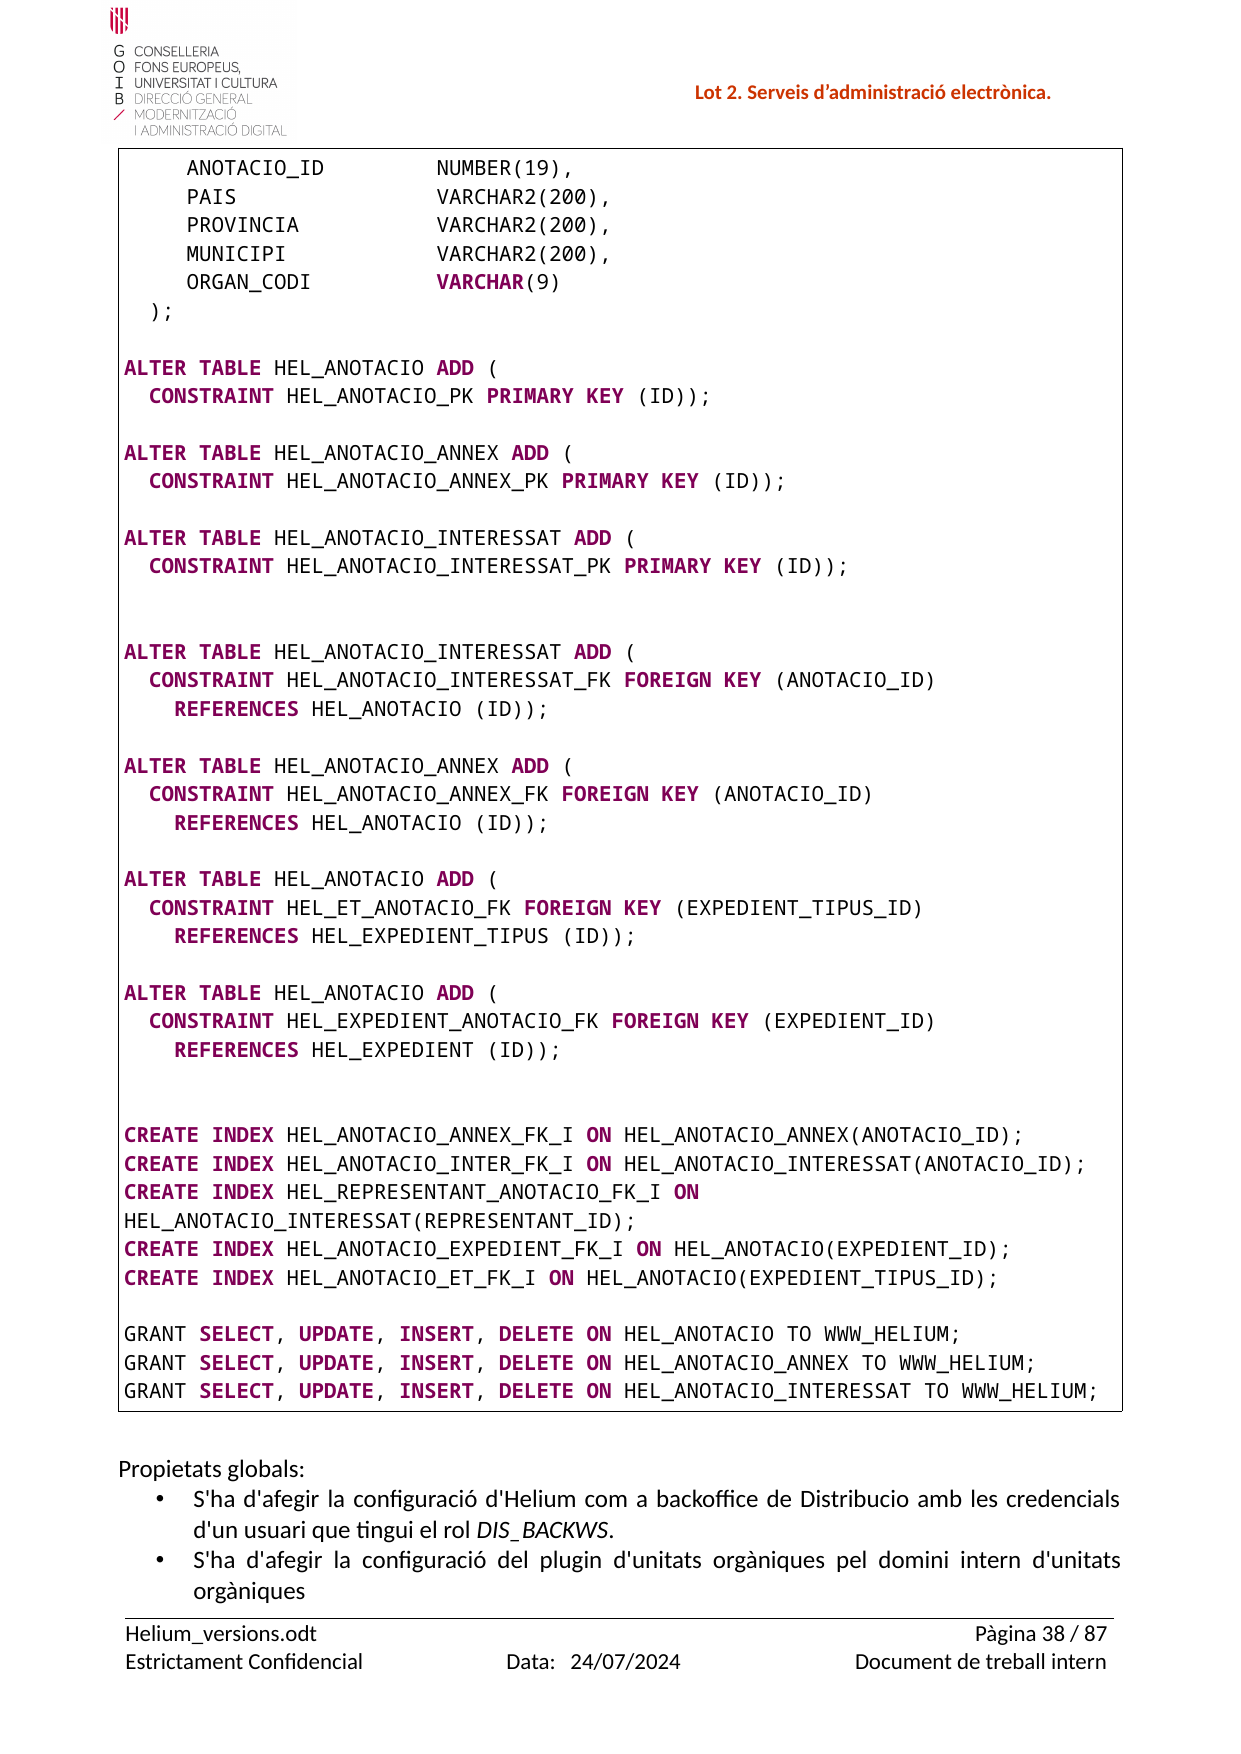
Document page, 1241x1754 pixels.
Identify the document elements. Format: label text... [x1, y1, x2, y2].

table_header ANOTACIO_ID NUMBER(19), PAIS VARCHAR2(200), PROVINCIA VARCHAR2(200), MUNICIPI VARCHAR2(200), ORGAN_CODI VARCHAR(9) ); ALTER TABLE HEL_ANOTACIO ADD ( CONSTRAINT HEL_ANOTACIO_PK PRIMARY KEY (ID)); ALTER TABLE HEL_ANOTACIO_ANNEX ADD ( CONSTRAINT HEL_ANOTACIO_ANNEX_PK PRIMARY KEY (ID)); ALTER TABLE HEL_ANOTACIO_INTERESSAT ADD ( CONSTRAINT HEL_ANOTACIO_INTERESSAT_PK PRIMARY KEY (ID)); ALTER TABLE HEL_ANOTACIO_INTERESSAT ADD ( CONSTRAINT HEL_ANOTACIO_INTERESSAT_FK FOREIGN KEY (ANOTACIO_ID) REFERENCES HEL_ANOTACIO (ID)); ALTER TABLE HEL_ANOTACIO_ANNEX ADD ( CONSTRAINT HEL_ANOTACIO_ANNEX_FK FOREIGN KEY (ANOTACIO_ID) REFERENCES HEL_ANOTACIO (ID)); ALTER TABLE HEL_ANOTACIO ADD ( CONSTRAINT HEL_ET_ANOTACIO_FK FOREIGN KEY (EXPEDIENT_TIPUS_ID) REFERENCES HEL_EXPEDIENT_TIPUS (ID)); ALTER TABLE HEL_ANOTACIO ADD ( CONSTRAINT HEL_EXPEDIENT_ANOTACIO_FK FOREIGN KEY (EXPEDIENT_ID) REFERENCES HEL_EXPEDIENT (ID)); CREATE INDEX HEL_ANOTACIO_ANNEX_FK_I ON HEL_ANOTACIO_ANNEX(ANOTACIO_ID); CREATE INDEX HEL_ANOTACIO_INTER_FK_I ON HEL_ANOTACIO_INTERESSAT(ANOTACIO_ID); CREATE INDEX HEL_REPRESENTANT_ANOTACIO_FK_I ON HEL_ANOTACIO_INTERESSAT(REPRESENTANT_ID); CREATE INDEX HEL_ANOTACIO_EXPEDIENT_FK_I ON HEL_ANOTACIO(EXPEDIENT_ID); CREATE INDEX HEL_ANOTACIO_ET_FK_I ON HEL_ANOTACIO(EXPEDIENT_TIPUS_ID); GRANT SELECT, UPDATE, INSERT, DELETE ON HEL_ANOTACIO TO WWW_HELIUM; GRANT SELECT, UPDATE, INSERT, DELETE ON HEL_ANOTACIO_ANNEX TO WWW_HELIUM; GRANT SELECT, UPDATE, INSERT, DELETE ON HEL_ANOTACIO_INTERESSAT TO WWW_HELIUM; [119, 149, 1122, 1411]
picture [100, 0, 297, 144]
list S'ha d'afegir la configuració del plugin d'unitats orgàniques pel domini intern d'unitats orgàniques [156, 1544, 1122, 1606]
text Propietats globals: [118, 1453, 1122, 1483]
list S'ha d'afegir la configuració d'Helium com a backoffice de Distribucio amb les credencials d'un usuari que tingui el rol DIS_BACKWS. [156, 1483, 1122, 1544]
